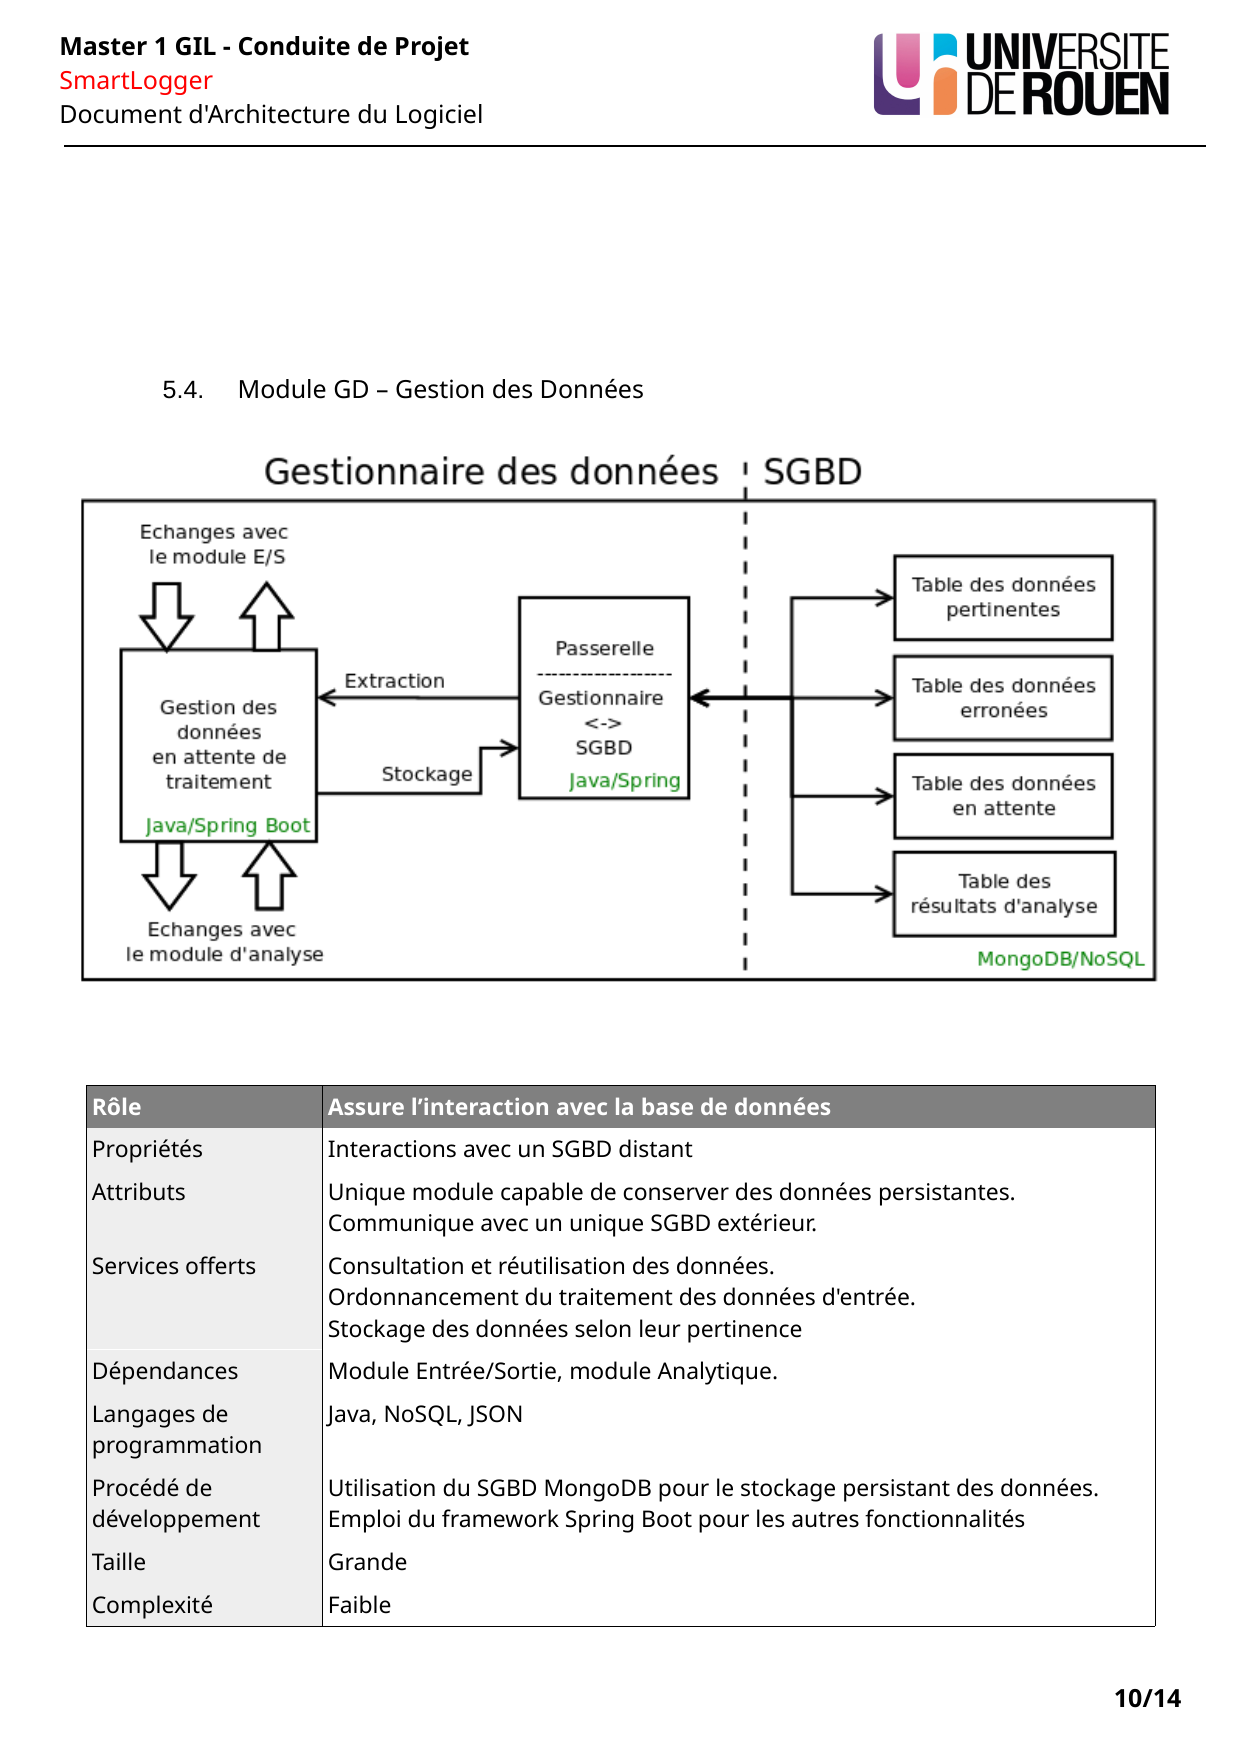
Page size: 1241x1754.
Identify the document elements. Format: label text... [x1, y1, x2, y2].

picture [81, 452, 1159, 983]
picture [872, 32, 1170, 118]
table_cell Procédé de développement [87, 1466, 322, 1540]
table_cell Java, NoSQL, JSON [323, 1392, 1155, 1466]
table_cell Attributs [87, 1170, 322, 1244]
table_cell Services offerts [87, 1244, 322, 1349]
table_cell Dépendances [87, 1350, 322, 1392]
table_cell Complexité [87, 1583, 322, 1626]
table_cell Propriétés [87, 1128, 322, 1170]
table_header Rôle [87, 1086, 322, 1128]
table_cell Taille [87, 1540, 322, 1583]
table_cell Grande [323, 1540, 1155, 1583]
table_cell Unique module capable de conserver des données persistantes. Communique avec un unique SGBD extérieur. [323, 1170, 1155, 1244]
table_cell Langages de programmation [87, 1392, 322, 1466]
table_cell Module Entrée/Sortie, module Analytique. [323, 1350, 1155, 1392]
table_header Assure l’interaction avec la base de données [323, 1086, 1155, 1128]
table_cell Consultation et réutilisation des données. Ordonnancement du traitement des données d'entrée. Stockage des données selon leur pertinence [323, 1244, 1155, 1349]
subtitle Module GD – Gestion des Données [162, 372, 1181, 406]
table_cell Utilisation du SGBD MongoDB pour le stockage persistant des données. Emploi du framework Spring Boot pour les autres fonctionnalités [323, 1466, 1155, 1540]
table_cell Faible [323, 1583, 1155, 1626]
table_cell Interactions avec un SGBD distant [323, 1128, 1155, 1170]
